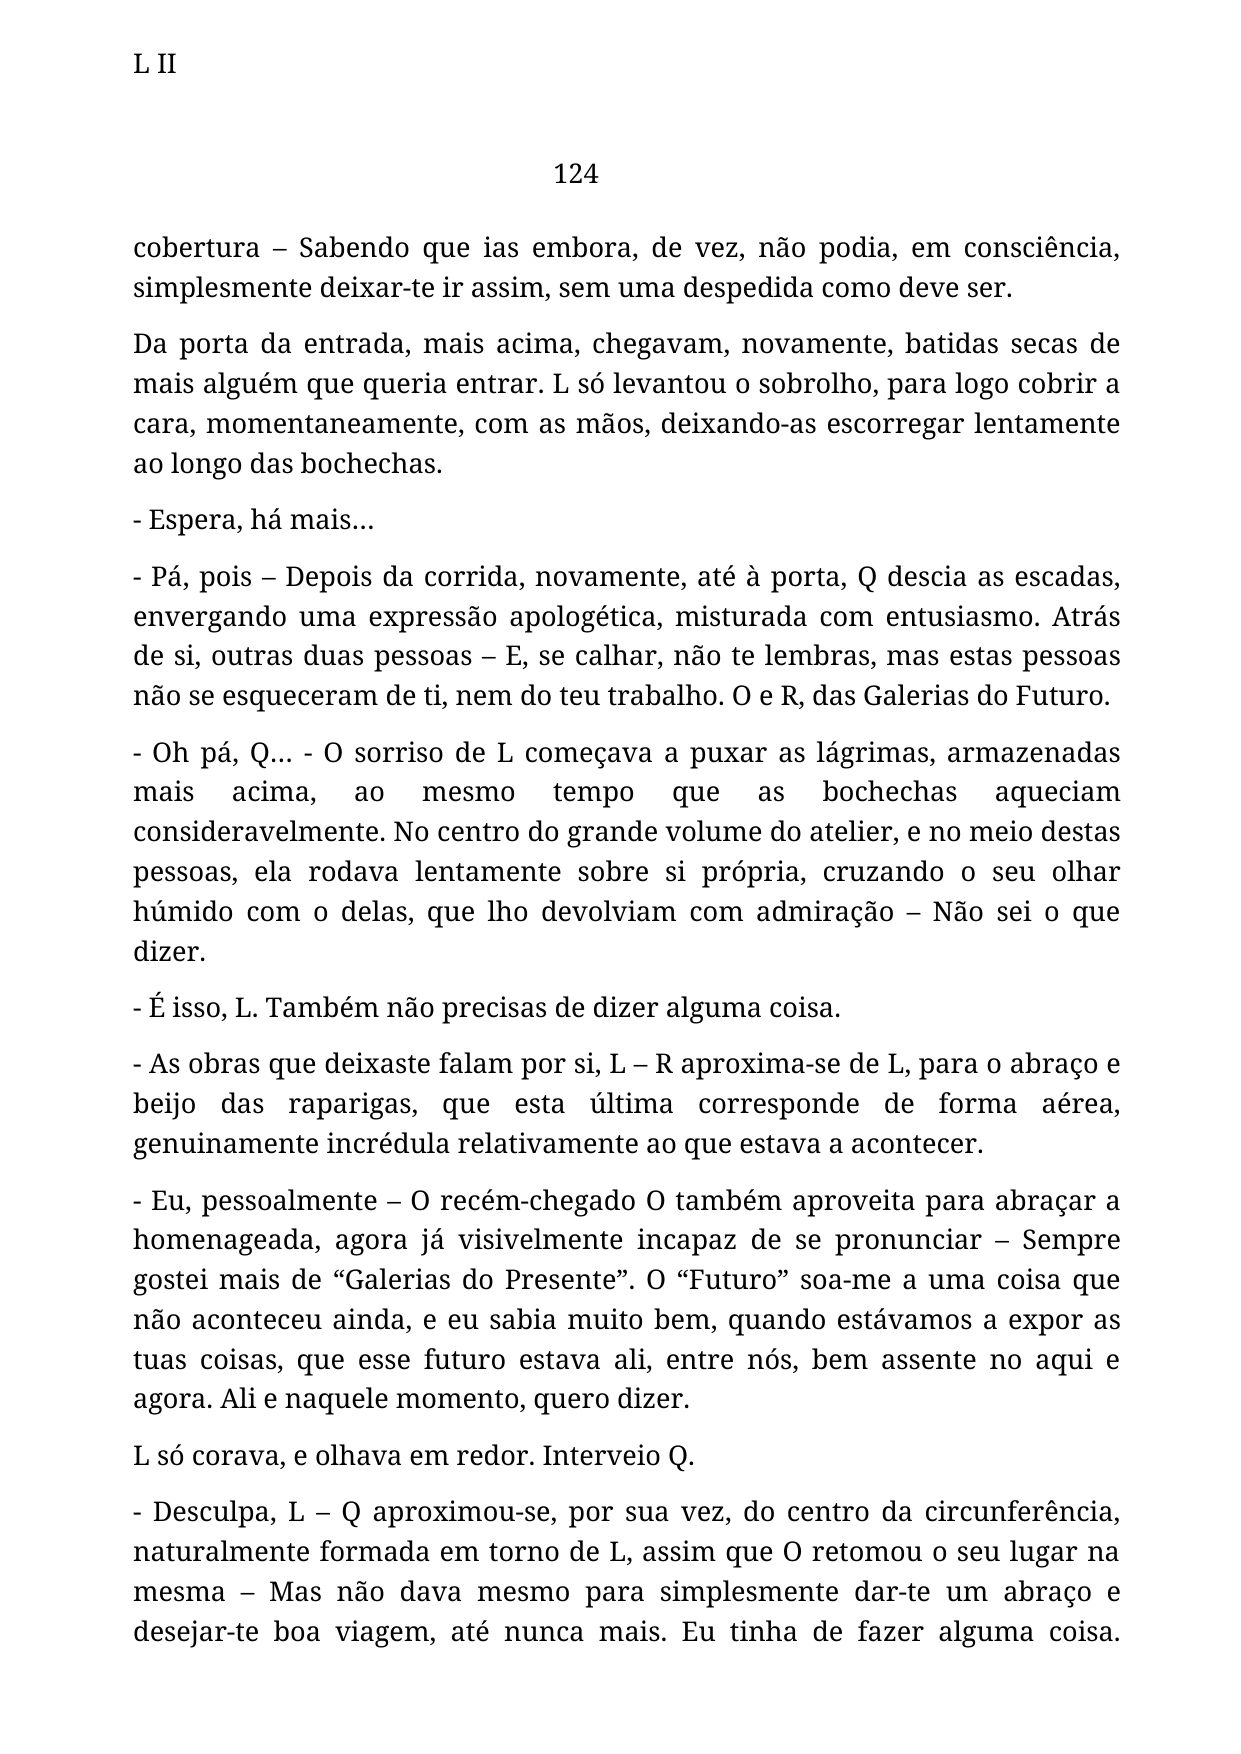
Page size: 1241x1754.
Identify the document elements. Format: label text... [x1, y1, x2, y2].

text - As obras que deixaste falam por si, L – R aproxima-se de L, para o abraço e beijo das raparigas, que esta última corresponde de forma aérea, genuinamente incrédula relativamente ao que estava a acontecer. [133, 1045, 1122, 1161]
text - É isso, L. Também não precisas de dizer alguma coisa. [133, 988, 1122, 1025]
text - Desculpa, L – Q aproximou-se, por sua vez, do centro da circunferência, naturalmente formada em torno de L, assim que O retomou o seu lugar na mesma – Mas não dava mesmo para simplesmente dar-te um abraço e desejar-te boa viagem, até nunca mais. Eu tinha de fazer alguma coisa. [133, 1493, 1122, 1649]
text - Eu, pessoalmente – O recém-chegado O também aproveita para abraçar a homenageada, agora já visivelmente incapaz de se pronunciar – Sempre gostei mais de “Galerias do Presente”. O “Futuro” soa-me a uma coisa que não aconteceu ainda, e eu sabia muito bem, quando estávamos a expor as tuas coisas, que esse futuro estava ali, entre nós, bem assente no aqui e agora. Ali e naquele momento, quero dizer. [133, 1181, 1122, 1417]
text Da porta da entrada, mais acima, chegavam, novamente, batidas secas de mais alguém que queria entrar. L só levantou o sobrolho, para logo cobrir a cara, momentaneamente, com as mãos, deixando-as escorregar lentamente ao longo das bochechas. [133, 325, 1122, 481]
text - Oh pá, Q… - O sorriso de L começava a puxar as lágrimas, armazenadas mais acima, ao mesmo tempo que as bochechas aqueciam consideravelmente. No centro do grande volume do atelier, e no meio destas pessoas, ela rodava lentamente sobre si própria, cruzando o seu olhar húmido com o delas, que lho devolviam com admiração – Não sei o que dizer. [133, 733, 1122, 969]
text - Espera, há mais… [133, 501, 1122, 538]
text - Pá, pois – Depois da corrida, novamente, até à porta, Q descia as escadas, envergando uma expressão apologética, misturada com entusiasmo. Atrás de si, outras duas pessoas – E, se calhar, não te lembras, mas estas pessoas não se esqueceram de ti, nem do teu trabalho. O e R, das Galerias do Futuro. [133, 557, 1122, 713]
text L só corava, e olhava em redor. Interveio Q. [133, 1436, 1122, 1473]
text cobertura – Sabendo que ias embora, de vez, não podia, em consciência, simplesmente deixar-te ir assim, sem uma despedida como deve ser. [133, 229, 1122, 305]
